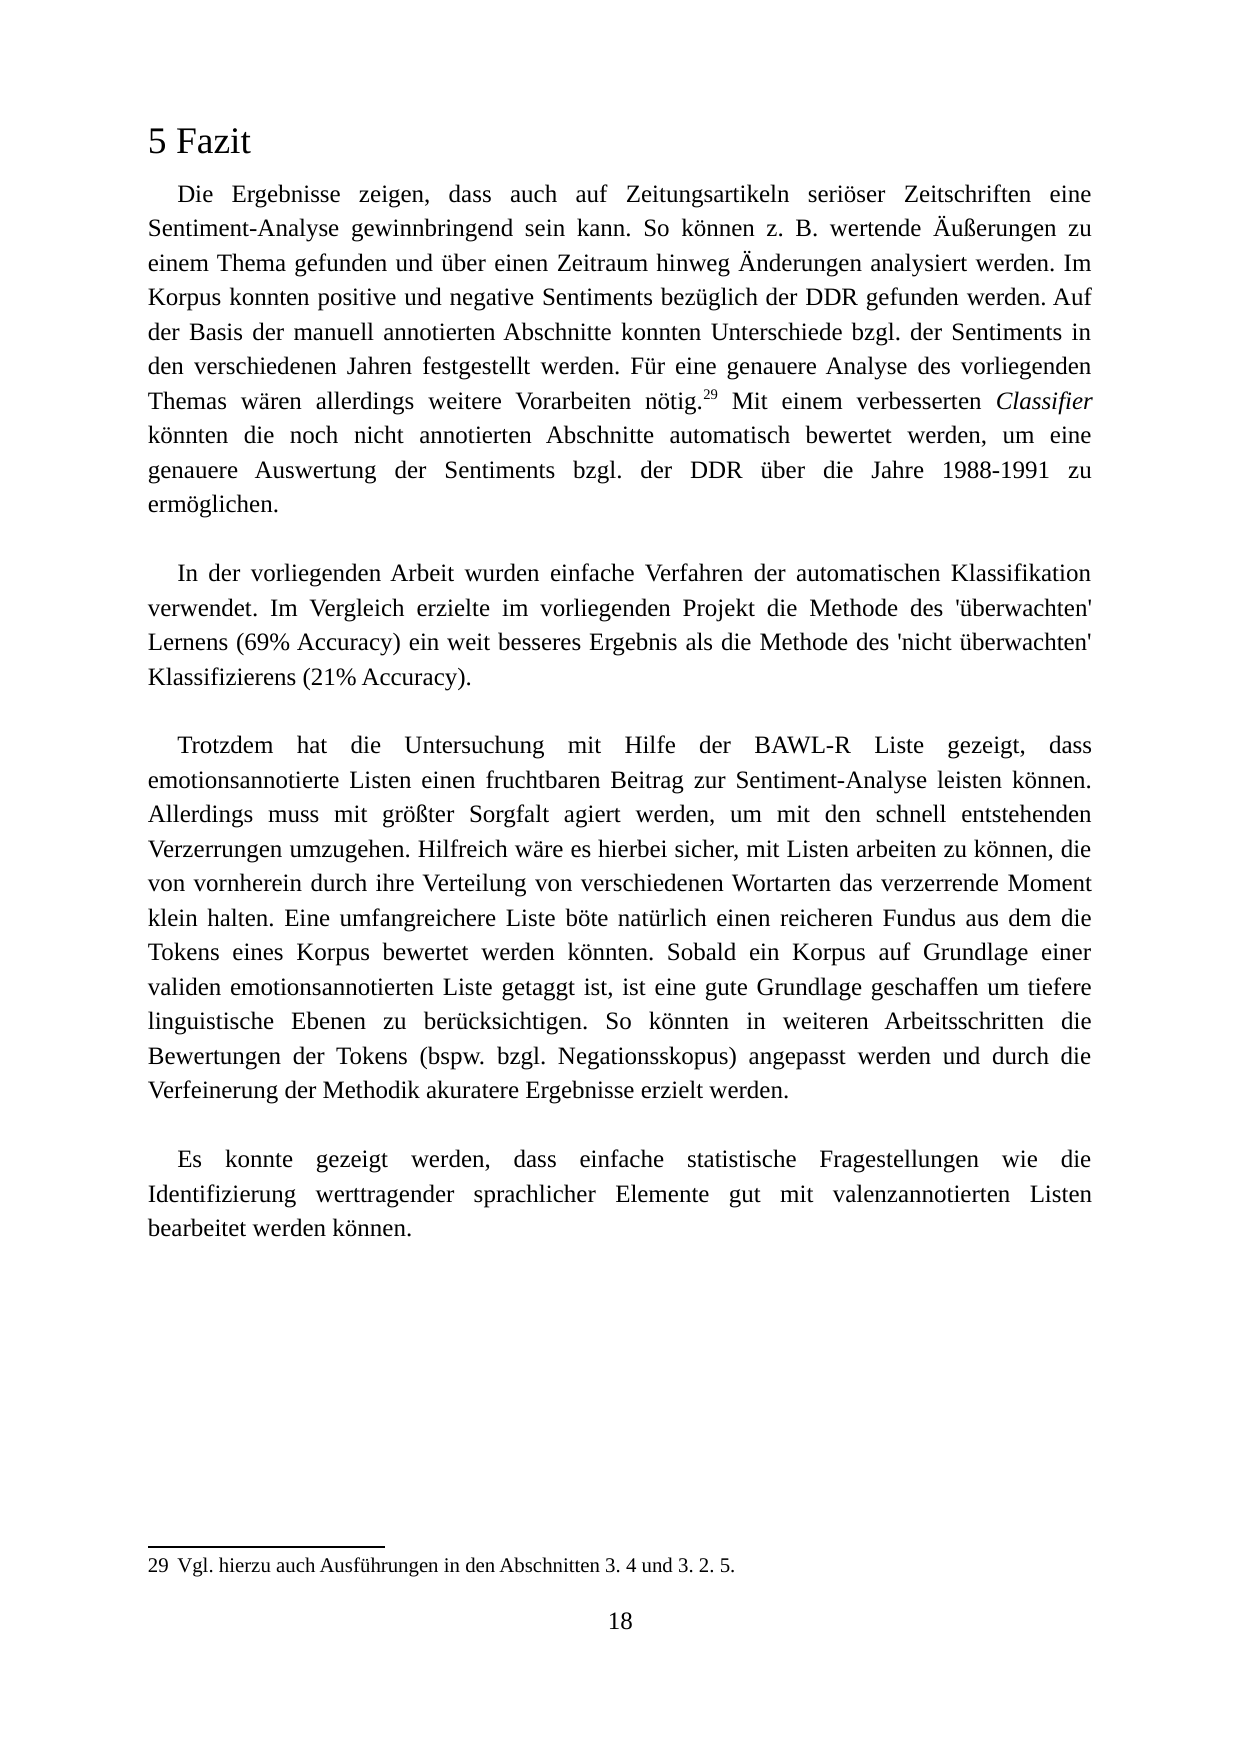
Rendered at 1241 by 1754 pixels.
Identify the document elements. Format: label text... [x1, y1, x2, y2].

text Die Ergebnisse zeigen, dass auch auf Zeitungsartikeln seriöser Zeitschriften eine Sentiment-Analyse gewinnbringend sein kann. So können z. B. wertende Äußerungen zu einem Thema gefunden und über einen Zeitraum hinweg Änderungen analysiert werden. Im Korpus konnten positive und negative Sentiments bezüglich der DDR gefunden werden. Auf der Basis der manuell annotierten Abschnitte konnten Unterschiede bzgl. der Sentiments in den verschiedenen Jahren festgestellt werden. Für eine genauere Analyse des vorliegenden Themas wären allerdings weitere Vorarbeiten nötig. Mit einem verbesserten Classifier könnten die noch nicht annotierten Abschnitte automatisch bewertet werden, um eine genauere Auswertung der Sentiments bzgl. der DDR über die Jahre 1988-1991 zu ermöglichen. [148, 179, 1093, 518]
text Vgl. hierzu auch Ausführungen in den Abschnitten 3. 4 und 3. 2. 5. [148, 1553, 1093, 1577]
text Es konnte gezeigt werden, dass einfache statistische Fragestellungen wie die Identifizierung werttragender sprachlicher Elemente gut mit valenzannotierten Listen bearbeitet werden können. [148, 1144, 1093, 1242]
text 5 Fazit [148, 118, 1093, 161]
text In der vorliegenden Arbeit wurden einfache Verfahren der automatischen Klassifikation verwendet. Im Vergleich erzielte im vorliegenden Projekt die Methode des 'überwachten' Lernens (69% Accuracy) ein weit besseres Ergebnis als die Methode des 'nicht überwachten' Klassifizierens (21% Accuracy). [148, 558, 1093, 690]
text Trotzdem hat die Untersuchung mit Hilfe der BAWL-R Liste gezeigt, dass emotionsannotierte Listen einen fruchtbaren Beitrag zur Sentiment-Analyse leisten können. Allerdings muss mit größter Sorgfalt agiert werden, um mit den schnell entstehenden Verzerrungen umzugehen. Hilfreich wäre es hierbei sicher, mit Listen arbeiten zu können, die von vornherein durch ihre Verteilung von verschiedenen Wortarten das verzerrende Moment klein halten. Eine umfangreichere Liste böte natürlich einen reicheren Fundus aus dem die Tokens eines Korpus bewertet werden könnten. Sobald ein Korpus auf Grundlage einer validen emotionsannotierten Liste getaggt ist, ist eine gute Grundlage geschaffen um tiefere linguistische Ebenen zu berücksichtigen. So könnten in weiteren Arbeitsschritten die Bewertungen der Tokens (bspw. bzgl. Negationsskopus) angepasst werden und durch die Verfeinerung der Methodik akuratere Ergebnisse erzielt werden. [148, 731, 1093, 1104]
